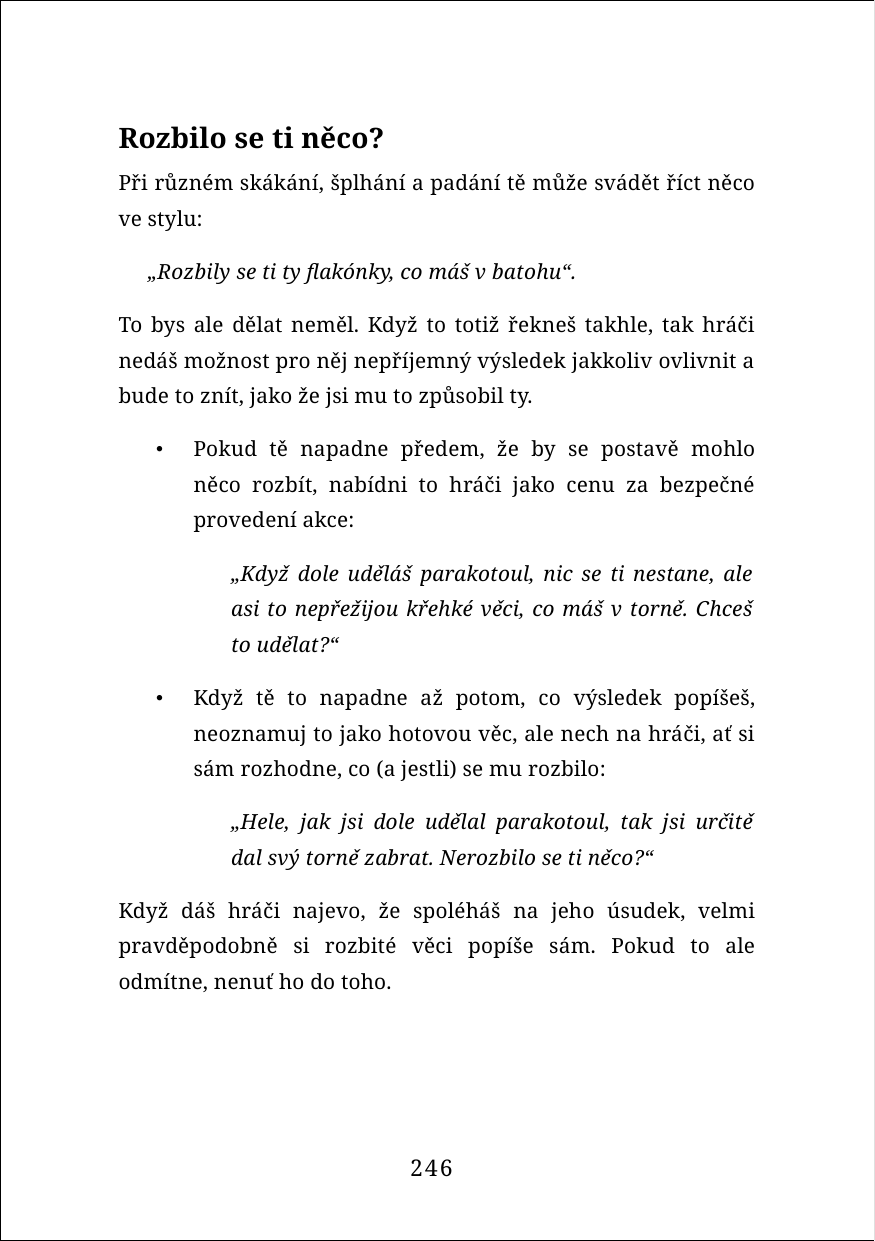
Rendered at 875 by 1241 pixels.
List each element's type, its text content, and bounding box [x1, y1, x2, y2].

text „Rozbily se ti ty flakónky, co máš v batohu“. [118, 257, 756, 286]
list Když tě to napadne až potom, co výsledek popíšeš, neoznamuj to jako hotovou věc, ale nech na hráči, ať si sám rozhodne, co (a jestli) se mu rozbilo: [156, 683, 756, 783]
text To bys ale dělat neměl. Když to totiž řekneš takhle, tak hráči nedáš možnost pro něj nepříjemný výsledek jakkoliv ovlivnit a bude to znít, jako že jsi mu to způsobil ty. [118, 310, 756, 410]
list „Hele, jak jsi dole udělal parakotoul, tak jsi určitě dal svý torně zabrat. Nerozbilo se ti něco?“ [193, 807, 756, 871]
subtitle Rozbilo se ti něco? [118, 118, 756, 157]
text Při různém skákání, šplhání a padání tě může svádět říct něco ve stylu: [118, 168, 756, 232]
text Když dáš hráči najevo, že spoléháš na jeho úsudek, velmi pravděpodobně si rozbité věci popíše sám. Pokud to ale odmítne, nenuť ho do toho. [118, 896, 756, 996]
list „Když dole uděláš parakotoul, nic se ti nestane, ale asi to nepřežijou křehké věci, co máš v torně. Chceš to udělat?“ [193, 559, 756, 658]
list Pokud tě napadne předem, že by se postavě mohlo něco rozbít, nabídni to hráči jako cenu za bezpečné provedení akce: [156, 434, 756, 534]
